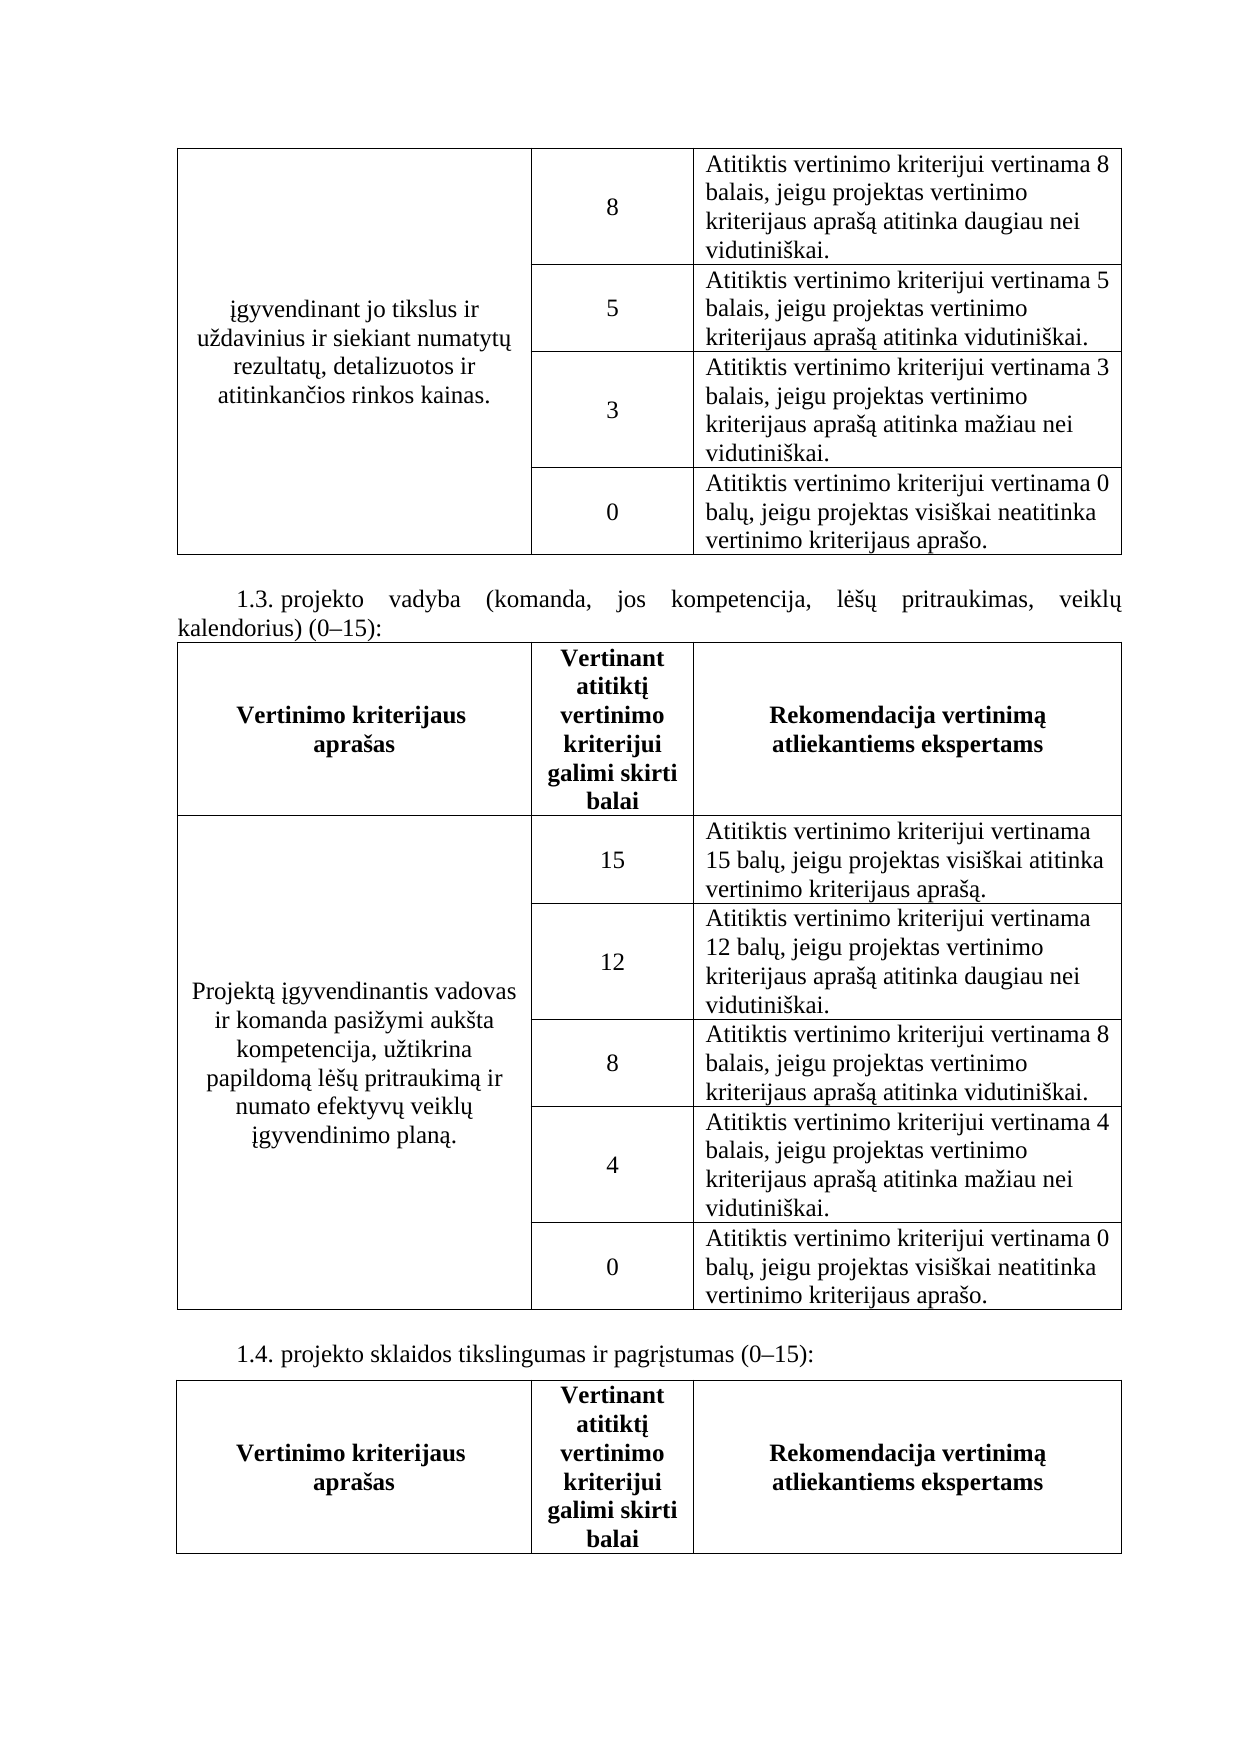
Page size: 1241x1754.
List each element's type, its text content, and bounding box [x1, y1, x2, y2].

table_cell Atitiktis vertinimo kriterijui vertinama 12 balų, jeigu projektas vertinimo kriterijaus aprašą atitinka daugiau nei vidutiniškai. [694, 904, 1121, 1018]
table_header Vertinant atitiktį vertinimo kriterijui galimi skirti balai [532, 643, 693, 815]
table_cell 0 [532, 1223, 693, 1309]
table_cell Atitiktis vertinimo kriterijui vertinama 5 balais, jeigu projektas vertinimo kriterijaus aprašą atitinka vidutiniškai. [694, 265, 1121, 351]
table_cell Atitiktis vertinimo kriterijui vertinama 8 balais, jeigu projektas vertinimo kriterijaus aprašą atitinka daugiau nei vidutiniškai. [694, 149, 1121, 264]
table_cell Atitiktis vertinimo kriterijui vertinama 8 balais, jeigu projektas vertinimo kriterijaus aprašą atitinka vidutiniškai. [694, 1020, 1121, 1106]
table_cell Atitiktis vertinimo kriterijui vertinama 4 balais, jeigu projektas vertinimo kriterijaus aprašą atitinka mažiau nei vidutiniškai. [694, 1107, 1121, 1222]
table_header Rekomendacija vertinimą atliekantiems ekspertams [694, 643, 1121, 815]
table_cell Atitiktis vertinimo kriterijui vertinama 3 balais, jeigu projektas vertinimo kriterijaus aprašą atitinka mažiau nei vidutiniškai. [694, 352, 1121, 467]
table_cell Atitiktis vertinimo kriterijui vertinama 15 balų, jeigu projektas visiškai atitinka vertinimo kriterijaus aprašą. [694, 816, 1121, 902]
table_header Vertinant atitiktį vertinimo kriterijui galimi skirti balai [532, 1381, 693, 1553]
table_cell 15 [532, 816, 693, 902]
table_cell 8 [532, 149, 693, 264]
table_cell Atitiktis vertinimo kriterijui vertinama 0 balų, jeigu projektas visiškai neatitinka vertinimo kriterijaus aprašo. [694, 468, 1121, 554]
text 1.3. projekto vadyba (komanda, jos kompetencija, lėšų pritraukimas, veiklų kalendorius) (0–15): [177, 584, 1122, 642]
table_header Vertinimo kriterijaus aprašas [178, 643, 531, 815]
table_cell 5 [532, 265, 693, 351]
table_cell Projektą įgyvendinantis vadovas ir komanda pasižymi aukšta kompetencija, užtikrina papildomą lėšų pritraukimą ir numato efektyvų veiklų įgyvendinimo planą. [178, 816, 531, 1309]
table_cell Atitiktis vertinimo kriterijui vertinama 0 balų, jeigu projektas visiškai neatitinka vertinimo kriterijaus aprašo. [694, 1223, 1121, 1309]
table_cell 3 [532, 352, 693, 467]
table_header Rekomendacija vertinimą atliekantiems ekspertams [694, 1381, 1121, 1553]
table_cell 4 [532, 1107, 693, 1222]
table_cell įgyvendinant jo tikslus ir uždavinius ir siekiant numatytų rezultatų, detalizuotos ir atitinkančios rinkos kainas. [178, 149, 531, 554]
table_cell 12 [532, 904, 693, 1018]
table_cell 0 [532, 468, 693, 554]
table_header Vertinimo kriterijaus aprašas [177, 1381, 531, 1553]
text 1.4. projekto sklaidos tikslingumas ir pagrįstumas (0–15): [177, 1339, 1072, 1368]
table_cell 8 [532, 1020, 693, 1106]
